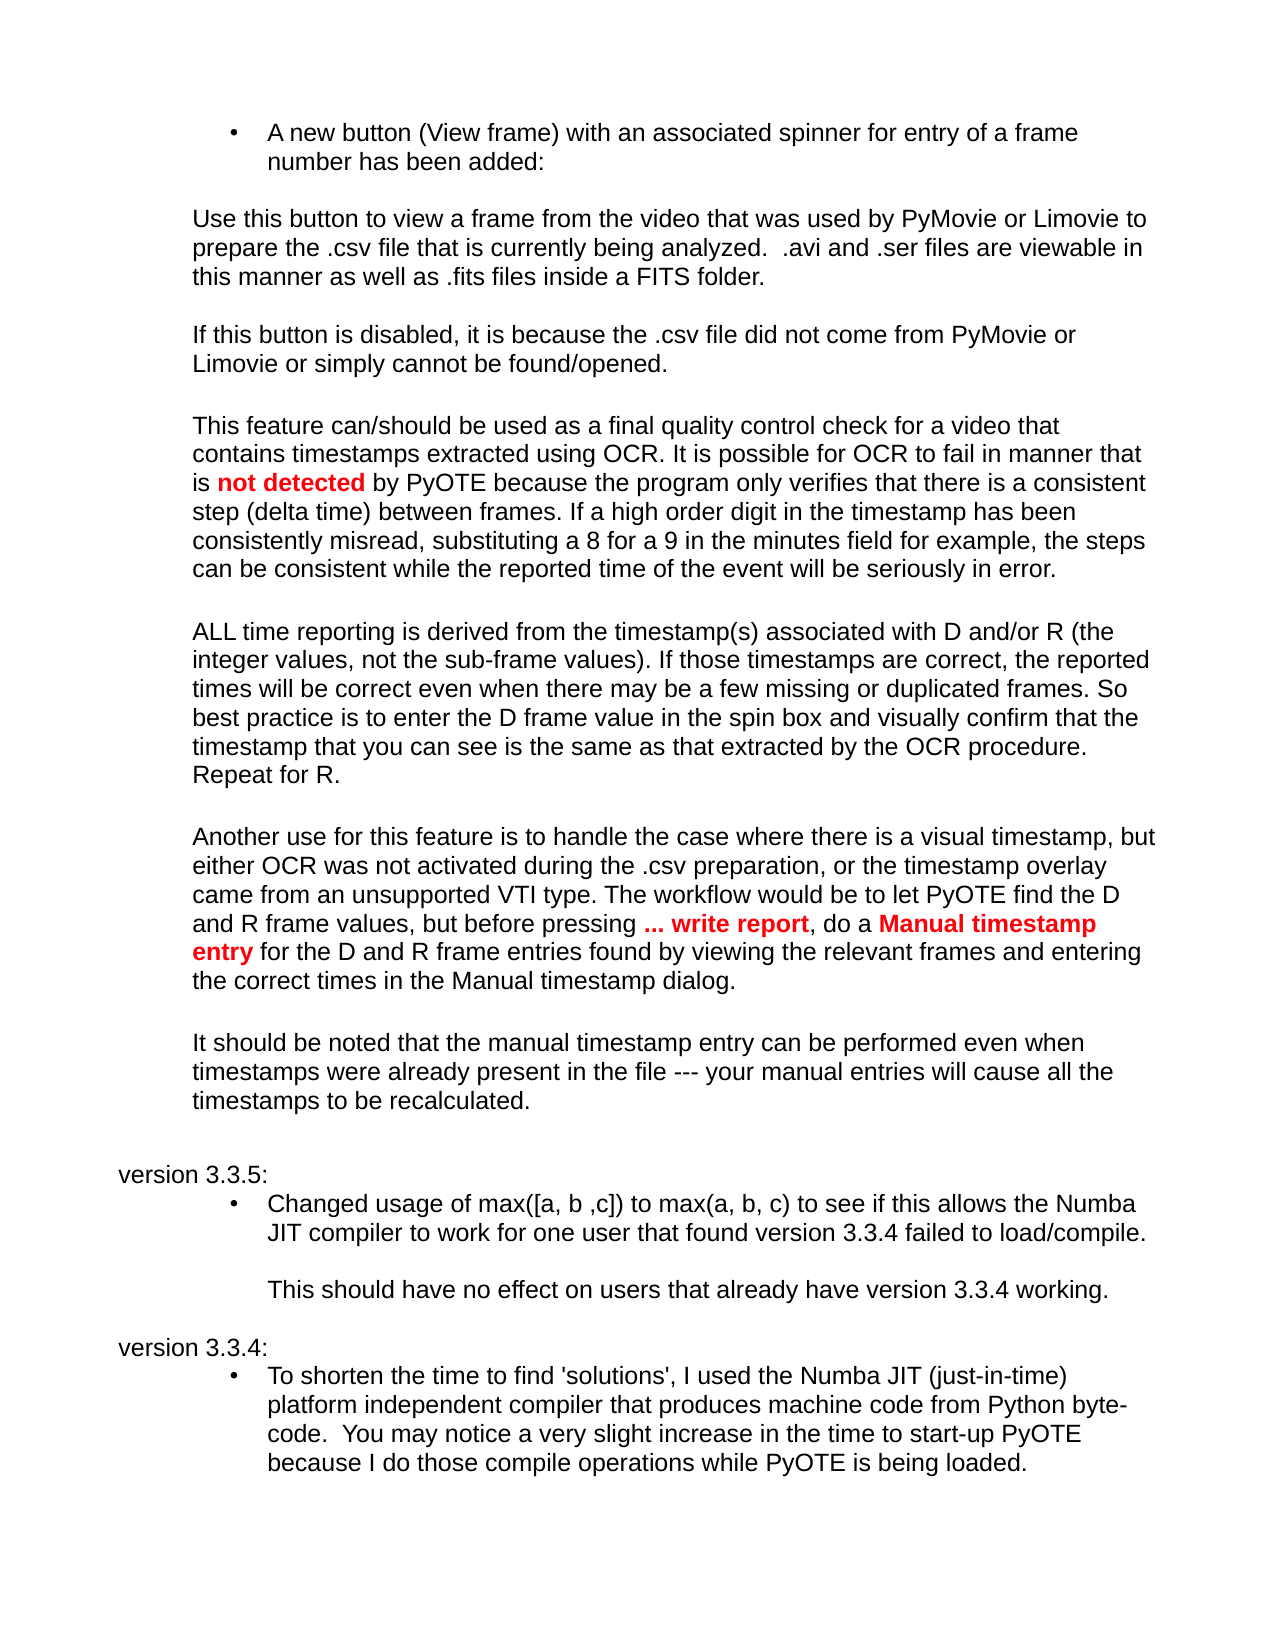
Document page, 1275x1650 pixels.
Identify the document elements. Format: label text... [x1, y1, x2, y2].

text If this button is disabled, it is because the .csv file did not come from PyMovie or Limovie or simply cannot be found/opened. [192, 320, 1157, 377]
text This feature can/should be used as a final quality control check for a video that contains timestamps extracted using OCR. It is possible for OCR to fail in manner that is not detected by PyOTE because the program only verifies that there is a consistent step (delta time) between frames. If a high order digit in the timestamp has been consistently misread, substituting a 8 for a 9 in the minutes field for example, the steps can be consistent while the reported time of the event will be seriously in error. [192, 411, 1157, 583]
list To shorten the time to find 'solutions', I used the Numba JIT (just-in-time) platform independent compiler that produces machine code from Python byte-code. You may notice a very slight increase in the time to start-up PyOTE because I do those compile operations while PyOTE is being loaded. [229, 1361, 1157, 1505]
list A new button (View frame) with an associated spinner for entry of a frame number has been added: [229, 118, 1157, 176]
text Another use for this feature is to handle the case where there is a visual timestamp, but either OCR was not activated during the .csv preparation, or the timestamp overlay came from an unsupported VTI type. The workflow would be to let PyOTE find the D and R frame values, but before pressing ... write report, do a Manual timestamp entry for the D and R frame entries found by viewing the relevant frames and entering the correct times in the Manual timestamp dialog. [192, 822, 1157, 995]
text Use this button to view a frame from the video that was used by PyMovie or Limovie to prepare the .csv file that is currently being analyzed. .avi and .ser files are viewable in this manner as well as .fits files inside a FITS folder. [192, 204, 1157, 291]
text version 3.3.4: [118, 1332, 1157, 1361]
text version 3.3.5: [118, 1160, 1157, 1189]
text ALL time reporting is derived from the timestamp(s) associated with D and/or R (the integer values, not the sub-frame values). If those timestamps are correct, the reported times will be correct even when there may be a few missing or duplicated frames. So best practice is to enter the D frame value in the spin box and visually confirm that the timestamp that you can see is the same as that extracted by the OCR procedure. Repeat for R. [192, 617, 1157, 789]
text It should be noted that the manual timestamp entry can be performed even when timestamps were already present in the file --- your manual entries will cause all the timestamps to be recalculated. [192, 1028, 1157, 1114]
list Changed usage of max([a, b ,c]) to max(a, b, c) to see if this allows the Numba JIT compiler to work for one user that found version 3.3.4 failed to load/compile. This should have no effect on users that already have version 3.3.4 working. [229, 1189, 1157, 1332]
